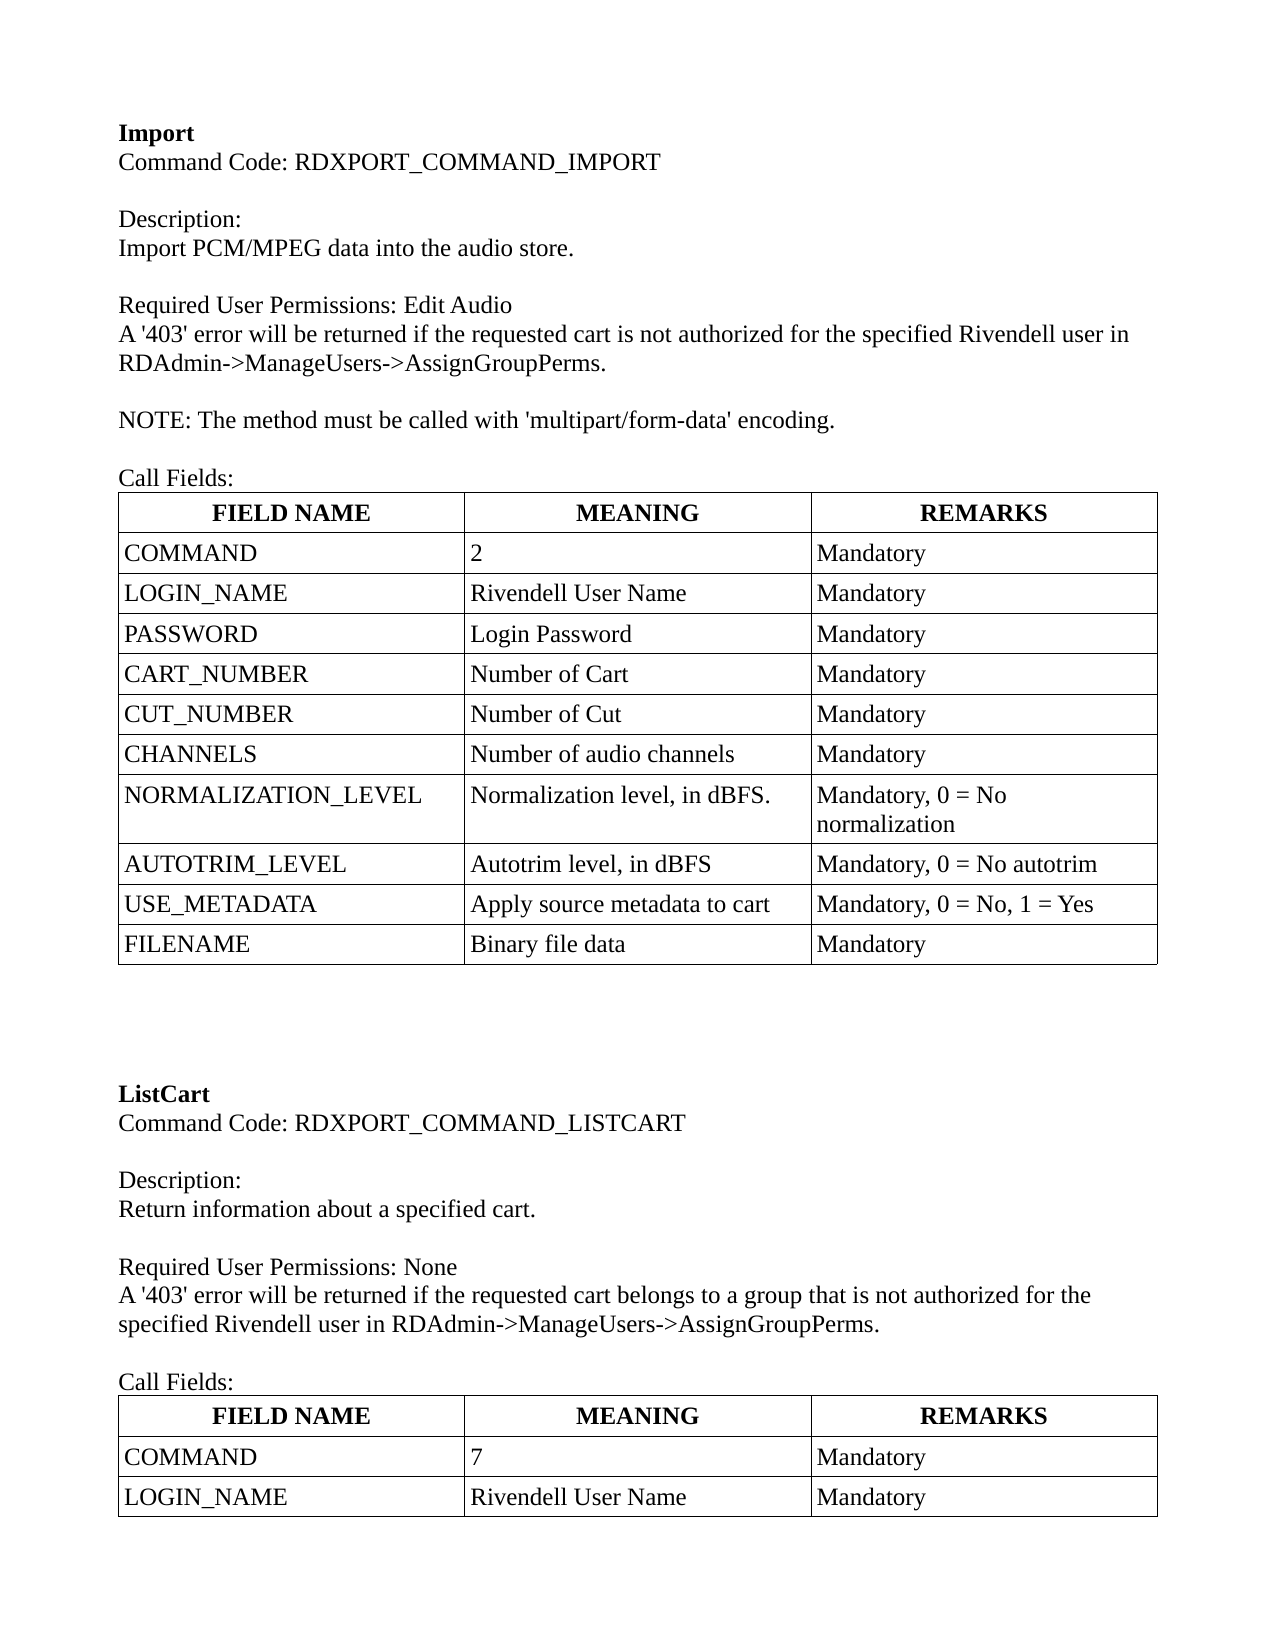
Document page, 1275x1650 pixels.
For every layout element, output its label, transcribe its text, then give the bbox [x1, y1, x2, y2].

text Command Code: RDXPORT_COMMAND_LISTCART [118, 1108, 1157, 1137]
text Description: [118, 204, 1157, 233]
table_cell LOGIN_NAME [119, 1477, 464, 1516]
table_cell CART_NUMBER [119, 654, 464, 693]
table_cell 2 [465, 533, 811, 572]
table_cell Binary file data [465, 925, 811, 964]
table_cell Mandatory, 0 = No normalization [812, 775, 1157, 843]
table_cell FILENAME [119, 925, 464, 964]
table_cell Number of audio channels [465, 735, 811, 774]
table_cell Mandatory [812, 533, 1157, 572]
table_cell Apply source metadata to cart [465, 885, 811, 924]
text Call Fields: [118, 1367, 1157, 1395]
table_header MEANING [465, 493, 811, 532]
table_cell NORMALIZATION_LEVEL [119, 775, 464, 843]
table_cell Mandatory [812, 654, 1157, 693]
table_cell COMMAND [119, 533, 464, 572]
table_cell Mandatory, 0 = No autotrim [812, 844, 1157, 883]
table_header REMARKS [812, 1396, 1157, 1436]
table_cell Login Password [465, 614, 811, 653]
table_cell AUTOTRIM_LEVEL [119, 844, 464, 883]
table_cell Mandatory, 0 = No, 1 = Yes [812, 885, 1157, 924]
table_cell Number of Cart [465, 654, 811, 693]
table_cell Number of Cut [465, 695, 811, 734]
table_cell Mandatory [812, 1477, 1157, 1516]
table_header REMARKS [812, 493, 1157, 532]
text Import [118, 118, 1157, 147]
text Import PCM/MPEG data into the audio store. [118, 233, 1157, 262]
table_cell CUT_NUMBER [119, 695, 464, 734]
table_cell 7 [465, 1437, 811, 1476]
table_cell Mandatory [812, 735, 1157, 774]
table_cell Rivendell User Name [465, 1477, 811, 1516]
table_cell Mandatory [812, 614, 1157, 653]
text Command Code: RDXPORT_COMMAND_IMPORT [118, 147, 1157, 176]
text Required User Permissions: None [118, 1252, 1157, 1280]
table_header FIELD NAME [119, 493, 464, 532]
table_header MEANING [465, 1396, 811, 1436]
text ListCart [118, 1079, 1157, 1108]
table_cell Mandatory [812, 925, 1157, 964]
table_cell Autotrim level, in dBFS [465, 844, 811, 883]
table_cell Mandatory [812, 1437, 1157, 1476]
table_cell COMMAND [119, 1437, 464, 1476]
table_cell Rivendell User Name [465, 574, 811, 613]
table_header FIELD NAME [119, 1396, 464, 1436]
text Description: [118, 1165, 1157, 1194]
text A '403' error will be returned if the requested cart is not authorized for the specified Rivendell user in RDAdmin->ManageUsers->AssignGroupPerms. [118, 319, 1157, 377]
table_cell LOGIN_NAME [119, 574, 464, 613]
table_cell Mandatory [812, 695, 1157, 734]
text Required User Permissions: Edit Audio [118, 291, 1157, 319]
text NOTE: The method must be called with 'multipart/form-data' encoding. [118, 406, 1157, 434]
text A '403' error will be returned if the requested cart belongs to a group that is not authorized for the specified Rivendell user in RDAdmin->ManageUsers->AssignGroupPerms. [118, 1280, 1157, 1338]
table_cell PASSWORD [119, 614, 464, 653]
table_cell USE_METADATA [119, 885, 464, 924]
table_cell Mandatory [812, 574, 1157, 613]
table_cell CHANNELS [119, 735, 464, 774]
table_cell Normalization level, in dBFS. [465, 775, 811, 843]
text Call Fields: [118, 463, 1157, 492]
text Return information about a specified cart. [118, 1194, 1157, 1223]
